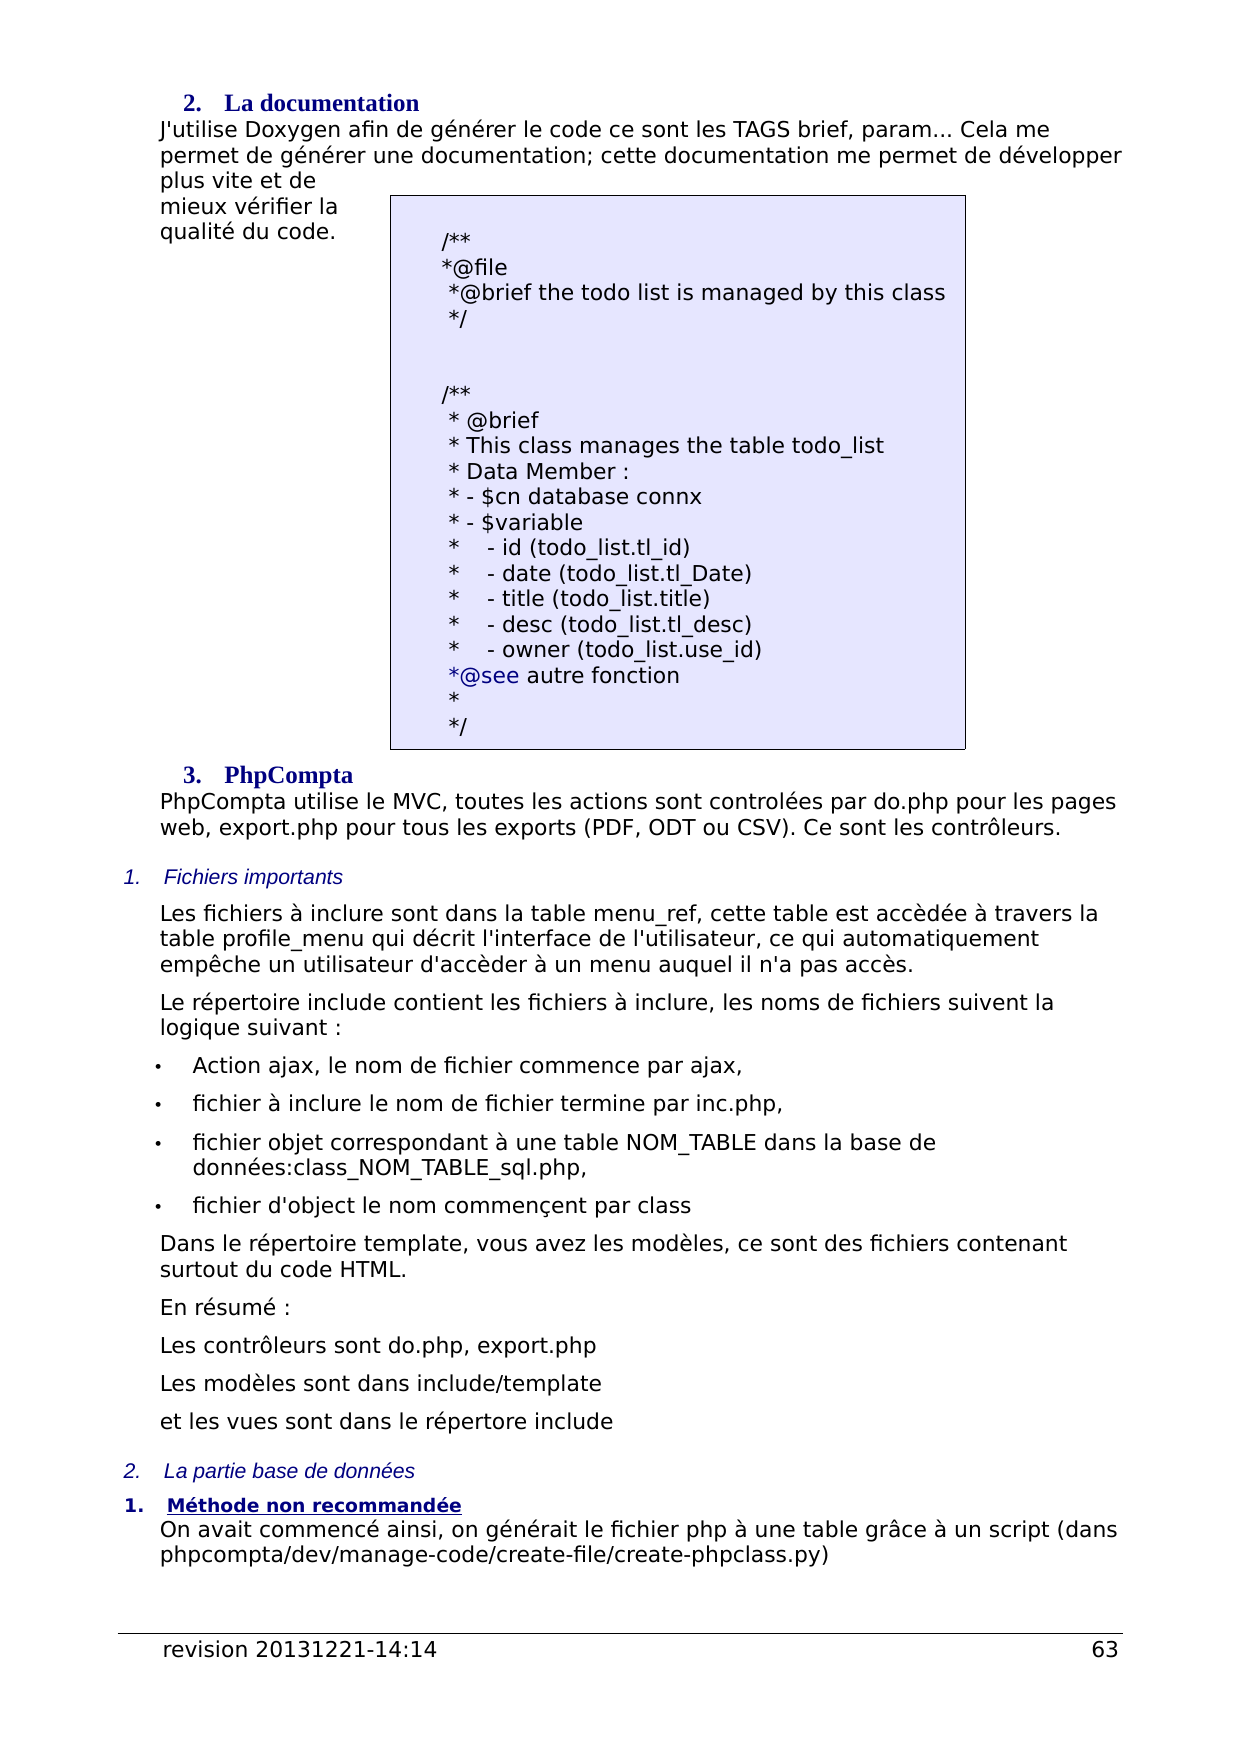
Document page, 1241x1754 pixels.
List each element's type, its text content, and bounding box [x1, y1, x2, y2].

text *@see autre fonction * */ [441, 663, 956, 740]
text *@file *@brief the todo list is managed by this class */ /** [441, 255, 956, 408]
subtitle La documentation [177, 88, 1123, 117]
subtitle La partie base de données [117, 1458, 1123, 1483]
text On avait commencé ainsi, on générait le fichier php à une table grâce à un script (dans phpcompta/dev/manage-code/create-file/create-phpclass.py) [159, 1517, 1123, 1568]
list fichier d'object le nom commençent par class [155, 1193, 1123, 1219]
text PhpCompta utilise le MVC, toutes les actions sont controlées par do.php pour les pages web, export.php pour tous les exports (PDF, ODT ou CSV). Ce sont les contrôleurs. [159, 789, 1123, 840]
text Les modèles sont dans include/template [159, 1371, 1123, 1396]
list Action ajax, le nom de fichier commence par ajax, [155, 1053, 1123, 1079]
list fichier à inclure le nom de fichier termine par inc.php, [155, 1092, 1123, 1117]
text Les fichiers à inclure sont dans la table menu_ref, cette table est accèdée à travers la table profile_menu qui décrit l'interface de l'utilisateur, ce qui automatiquement empêche un utilisateur d'accèder à un menu auquel il n'a pas accès. [159, 901, 1123, 977]
text et les vues sont dans le répertore include [159, 1409, 1123, 1434]
subtitle PhpCompta [177, 761, 1123, 789]
text * @brief * This class manages the table todo_list * Data Member : * - $cn database connx * - $variable * - id (todo_list.tl_id) * - date (todo_list.tl_Date) * - title (todo_list.title) * - desc (todo_list.tl_desc) * - owner (todo_list.use_id) [441, 408, 956, 663]
text Le répertoire include contient les fichiers à inclure, les noms de fichiers suivent la logique suivant : [159, 990, 1123, 1041]
subtitle Méthode non recommandée [117, 1495, 1123, 1517]
text /** [441, 204, 956, 255]
text Les contrôleurs sont do.php, export.php [159, 1333, 1123, 1358]
list fichier objet correspondant à une table NOM_TABLE dans la base de données:class_NOM_TABLE_sql.php, [155, 1129, 1123, 1181]
text Dans le répertoire template, vous avez les modèles, ce sont des fichiers contenant surtout du code HTML. [159, 1231, 1123, 1282]
text J'utilise Doxygen afin de générer le code ce sont les TAGS brief, param... Cela me permet de générer une documentation; cette documentation me permet de développer plus vite et de mieux vérifier la qualité du code. [159, 117, 1123, 761]
subtitle Fichiers importants [117, 865, 1123, 889]
text En résumé : [159, 1295, 1123, 1320]
